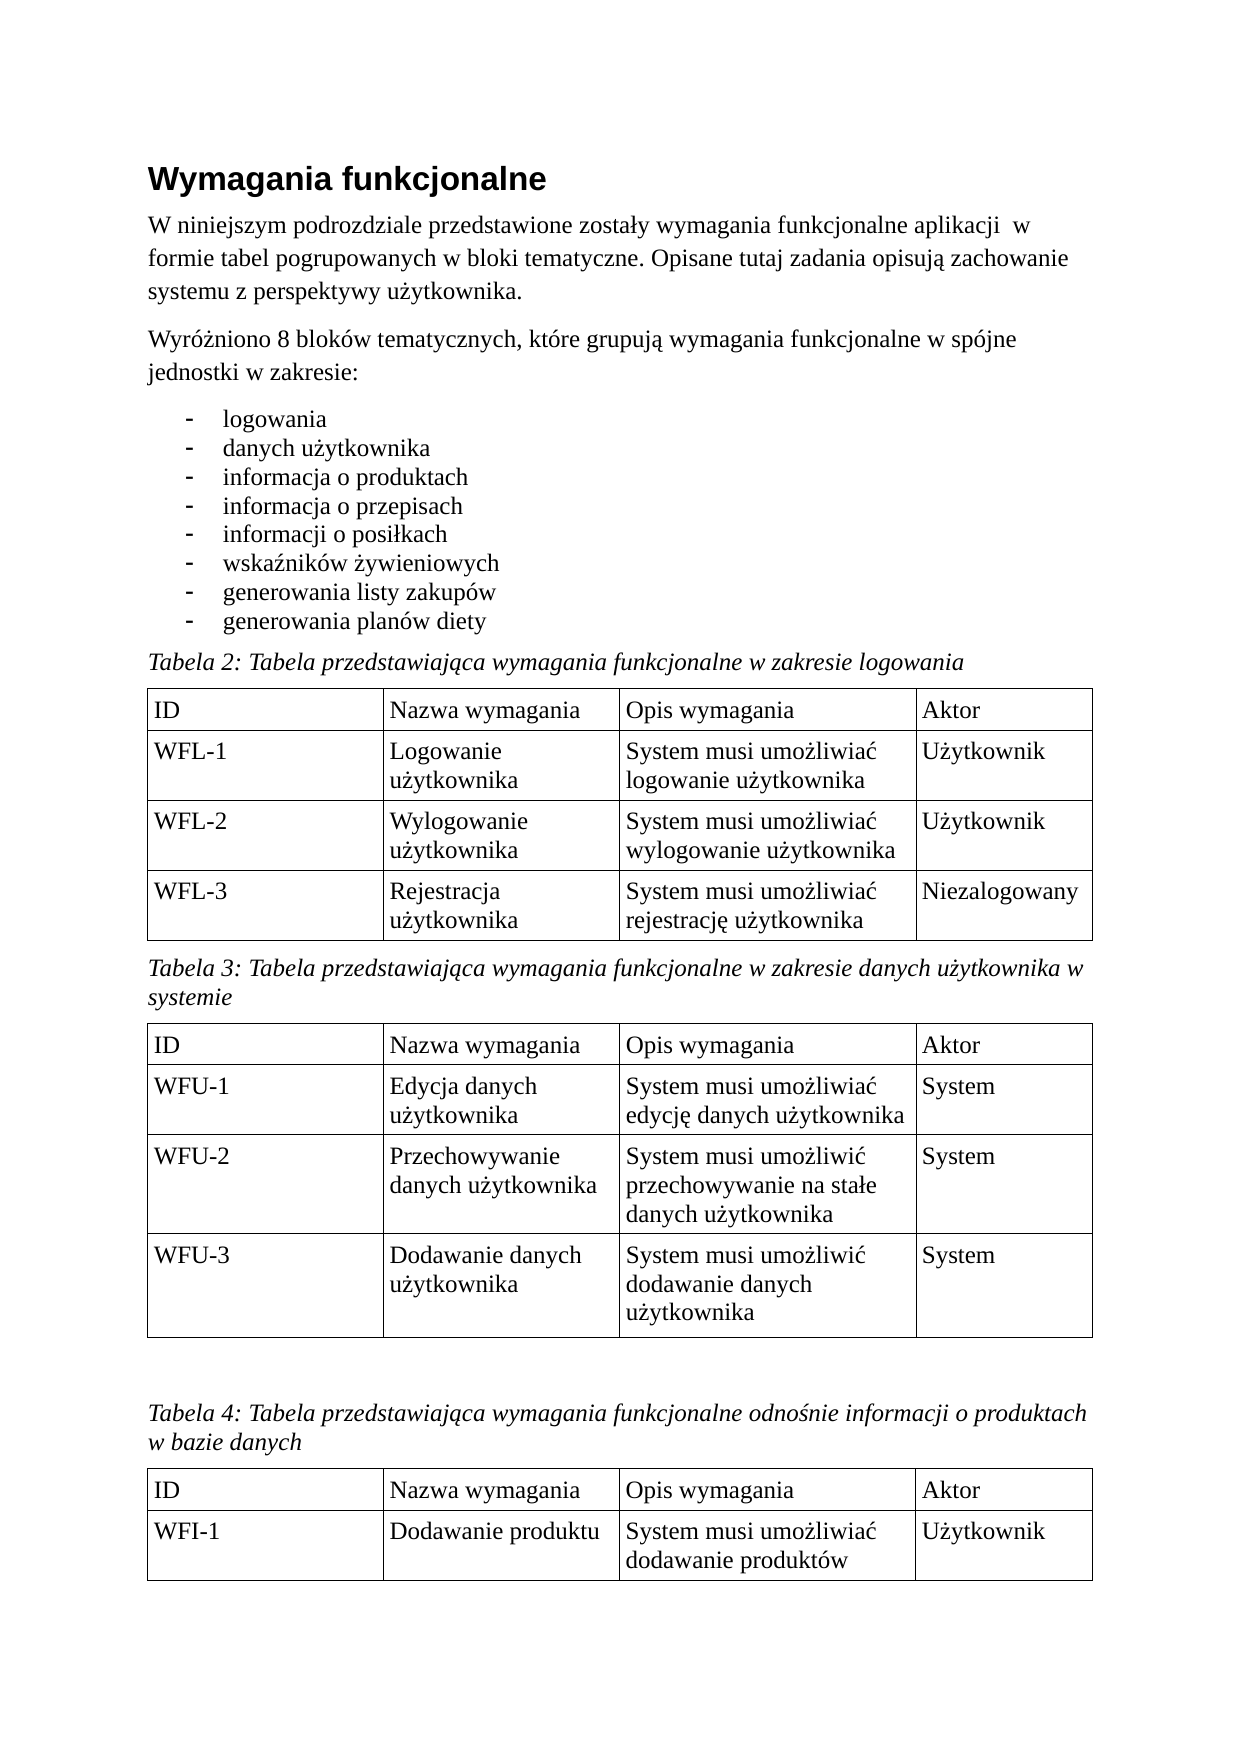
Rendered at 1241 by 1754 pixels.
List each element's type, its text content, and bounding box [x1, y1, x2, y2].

table_cell WFU-2 [148, 1135, 383, 1233]
subtitle Wymagania funkcjonalne [148, 159, 1092, 198]
table_cell Edycja danych użytkownika [384, 1065, 619, 1134]
table_cell Dodawanie danych użytkownika [384, 1234, 619, 1337]
list danych użytkownika [185, 433, 1092, 462]
list logowania [185, 404, 1092, 433]
table_cell System [917, 1065, 1092, 1134]
table_cell System musi umożliwiać wylogowanie użytkownika [620, 801, 916, 869]
list informacja o produktach [185, 462, 1092, 491]
table_cell WFL-2 [148, 801, 383, 869]
table_header Aktor [916, 1469, 1092, 1509]
text Tabela 2: Tabela przedstawiająca wymagania funkcjonalne w zakresie logowania [148, 647, 1092, 676]
table_header ID [148, 1469, 383, 1509]
table_cell Użytkownik [917, 801, 1092, 869]
table_cell Użytkownik [916, 1511, 1092, 1579]
table_cell Wylogowanie użytkownika [384, 801, 619, 869]
table_cell System musi umożliwiać edycję danych użytkownika [620, 1065, 916, 1134]
table_cell System musi umożliwiać rejestrację użytkownika [620, 871, 916, 939]
list generowania listy zakupów [185, 577, 1092, 606]
table_header Aktor [917, 1024, 1092, 1064]
table_cell System musi umożliwić dodawanie danych użytkownika [620, 1234, 916, 1337]
table_cell WFL-3 [148, 871, 383, 939]
table_cell Rejestracja użytkownika [384, 871, 619, 939]
table_cell Niezalogowany [917, 871, 1092, 939]
table_cell System [917, 1234, 1092, 1337]
table_header Nazwa wymagania [384, 689, 619, 729]
table_header ID [148, 689, 383, 729]
table_header ID [148, 1024, 383, 1064]
list informacja o przepisach [185, 491, 1092, 519]
table_cell WFU-3 [148, 1234, 383, 1337]
table_header Opis wymagania [620, 1469, 915, 1509]
table_cell Przechowywanie danych użytkownika [384, 1135, 619, 1233]
list generowania planów diety [185, 606, 1092, 634]
text W niniejszym podrozdziale przedstawione zostały wymagania funkcjonalne aplikacji w formie tabel pogrupowanych w bloki tematyczne. Opisane tutaj zadania opisują zachowanie systemu z perspektywy użytkownika. [148, 210, 1092, 305]
table_header Nazwa wymagania [384, 1024, 619, 1064]
table_cell System musi umożliwić przechowywanie na stałe danych użytkownika [620, 1135, 916, 1233]
text Wyróżniono 8 bloków tematycznych, które grupują wymagania funkcjonalne w spójne jednostki w zakresie: [148, 324, 1092, 386]
list wskaźników żywieniowych [185, 548, 1092, 577]
table_cell Logowanie użytkownika [384, 731, 619, 799]
table_cell WFU-1 [148, 1065, 383, 1134]
table_cell WFI-1 [148, 1511, 383, 1579]
table_header Aktor [917, 689, 1092, 729]
table_cell WFL-1 [148, 731, 383, 799]
list informacji o posiłkach [185, 519, 1092, 548]
table_header Nazwa wymagania [384, 1469, 619, 1509]
table_cell System [917, 1135, 1092, 1233]
text Tabela 4: Tabela przedstawiająca wymagania funkcjonalne odnośnie informacji o produktach w bazie danych [148, 1398, 1092, 1456]
table_header Opis wymagania [620, 689, 916, 729]
table_cell Użytkownik [917, 731, 1092, 799]
table_cell System musi umożliwiać logowanie użytkownika [620, 731, 916, 799]
table_cell Dodawanie produktu [384, 1511, 619, 1579]
text Tabela 3: Tabela przedstawiająca wymagania funkcjonalne w zakresie danych użytkownika w systemie [148, 953, 1092, 1011]
table_cell System musi umożliwiać dodawanie produktów [620, 1511, 915, 1579]
table_header Opis wymagania [620, 1024, 916, 1064]
